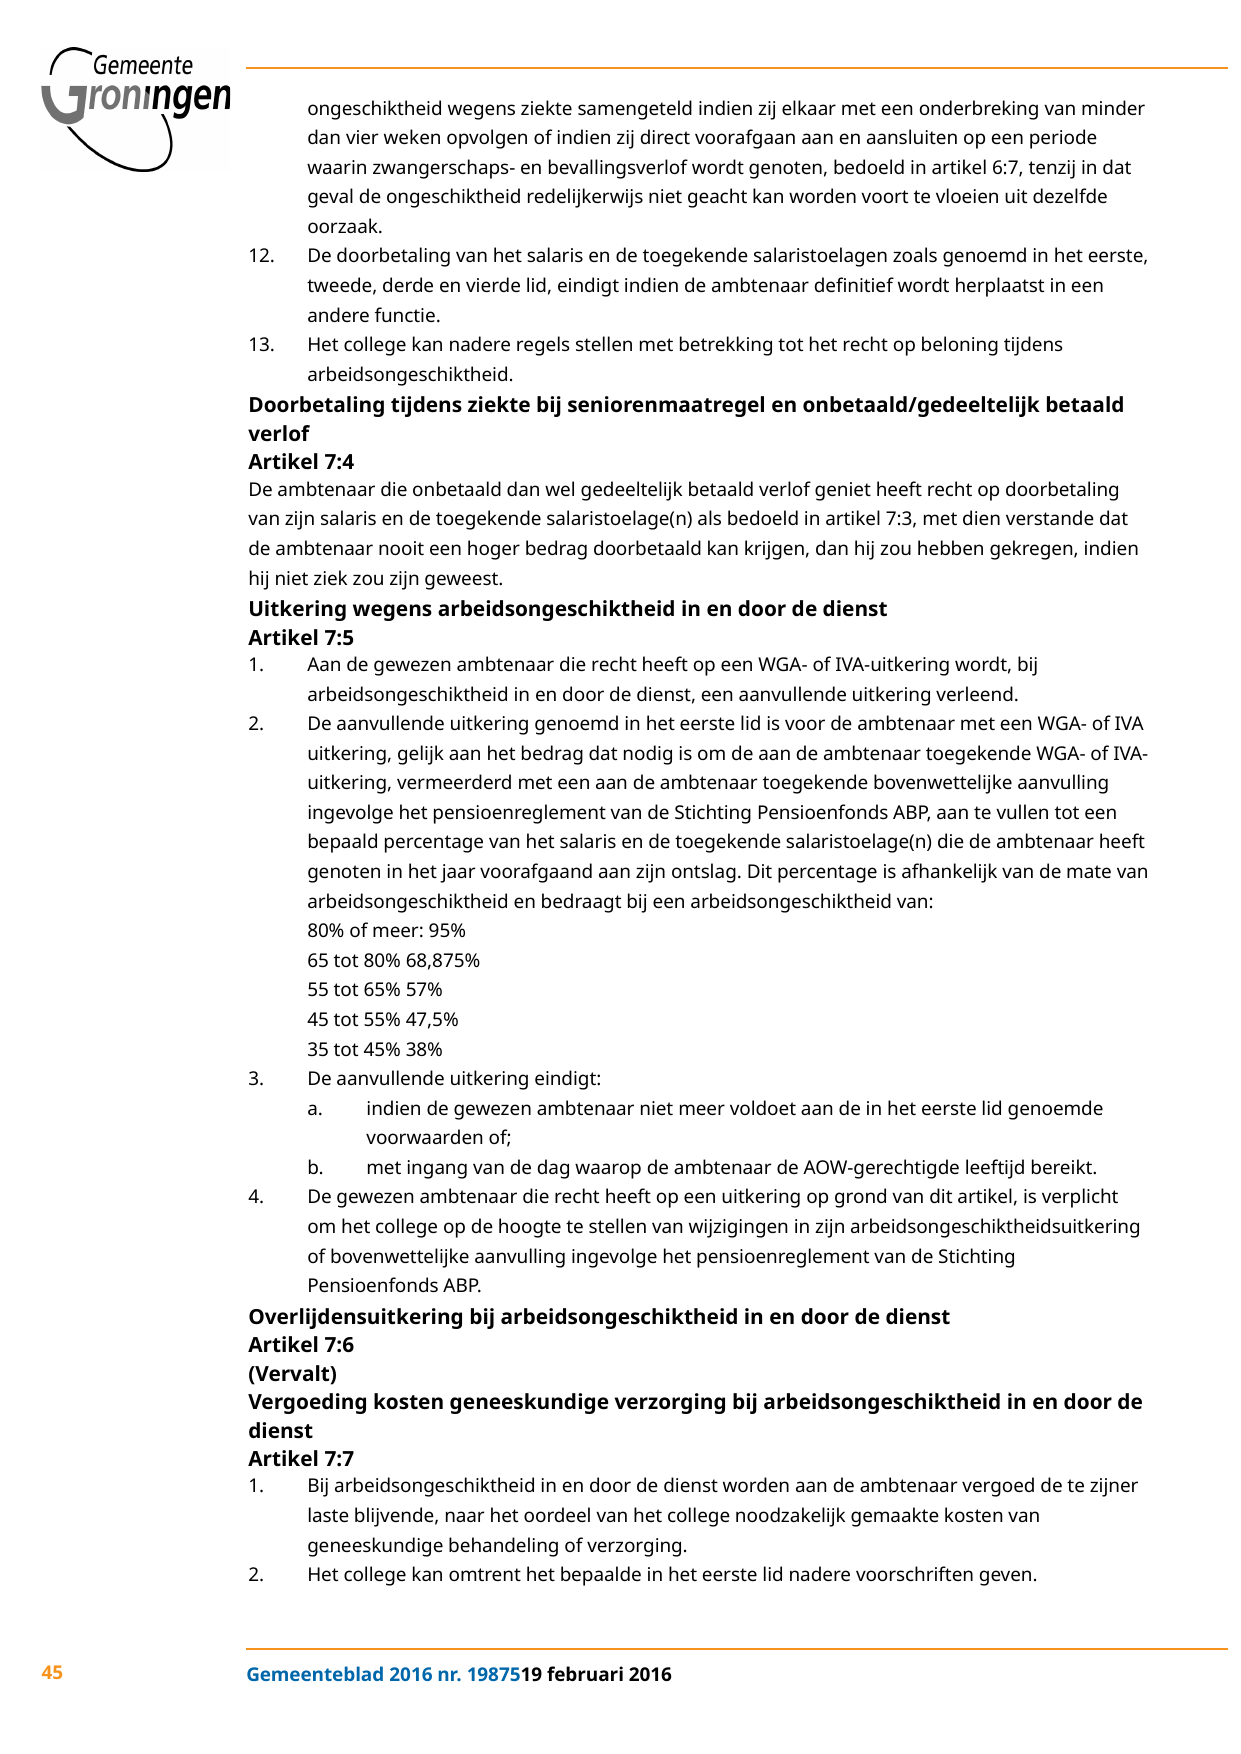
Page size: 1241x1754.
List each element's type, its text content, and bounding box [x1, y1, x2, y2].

text Overlijdensuitkering bij arbeidsongeschiktheid in en door de dienst [248, 1302, 1152, 1330]
list De gewezen ambtenaar die recht heeft op een uitkering op grond van dit artikel, is verplicht om het college op de hoogte te stellen van wijzigingen in zijn arbeidsongeschiktheidsuitkering of bovenwettelijke aanvulling ingevolge het pensioenreglement van de Stichting Pensioenfonds ABP. [248, 1184, 1152, 1298]
text Vergoeding kosten geneeskundige verzorging bij arbeidsongeschiktheid in en door de dienst [248, 1387, 1152, 1444]
list 65 tot 80% 68,875% [248, 947, 1152, 973]
list indien de gewezen ambtenaar niet meer voldoet aan de in het eerste lid genoemde voorwaarden of; [307, 1095, 1152, 1150]
text Uitkering wegens arbeidsongeschiktheid in en door de dienst [248, 594, 1152, 623]
text Artikel 7:6 [248, 1330, 1152, 1359]
list 80% of meer: 95% [248, 917, 1152, 943]
list De doorbetaling van het salaris en de toegekende salaristoelagen zoals genoemd in het eerste, tweede, derde en vierde lid, eindigt indien de ambtenaar definitief wordt herplaatst in een andere functie. [248, 243, 1152, 328]
text (Vervalt) [248, 1359, 1152, 1387]
picture [41, 47, 231, 172]
text Artikel 7:7 [248, 1444, 1152, 1473]
list 35 tot 45% 38% [248, 1036, 1152, 1061]
list De aanvullende uitkering eindigt: [248, 1065, 1152, 1091]
list 55 tot 65% 57% [248, 977, 1152, 1002]
list met ingang van de dag waarop de ambtenaar de AOW-gerechtigde leeftijd bereikt. [307, 1154, 1152, 1180]
list Bij arbeidsongeschiktheid in en door de dienst worden aan de ambtenaar vergoed de te zijner laste blijvende, naar het oordeel van het college noodzakelijk gemaakte kosten van geneeskundige behandeling of verzorging. [248, 1473, 1152, 1557]
text Artikel 7:5 [248, 623, 1152, 651]
text De ambtenaar die onbetaald dan wel gedeeltelijk betaald verlof geniet heeft recht op doorbetaling van zijn salaris en de toegekende salaristoelage(n) als bedoeld in artikel 7:3, met dien verstande dat de ambtenaar nooit een hoger bedrag doorbetaald kan krijgen, dan hij zou hebben gekregen, indien hij niet ziek zou zijn geweest. [248, 476, 1152, 590]
list Het college kan omtrent het bepaalde in het eerste lid nadere voorschriften geven. [248, 1561, 1152, 1587]
list Aan de gewezen ambtenaar die recht heeft op een WGA- of IVA-uitkering wordt, bij arbeidsongeschiktheid in en door de dienst, een aanvullende uitkering verleend. [248, 651, 1152, 706]
list 45 tot 55% 47,5% [248, 1006, 1152, 1032]
list Het college kan nadere regels stellen met betrekking tot het recht op beloning tijdens arbeidsongeschiktheid. [248, 331, 1152, 387]
list ongeschiktheid wegens ziekte samengeteld indien zij elkaar met een onderbreking van minder dan vier weken opvolgen of indien zij direct voorafgaan aan en aansluiten op een periode waarin zwangerschaps- en bevallingsverlof wordt genoten, bedoeld in artikel 6:7, tenzij in dat geval de ongeschiktheid redelijkerwijs niet geacht kan worden voort te vloeien uit dezelfde oorzaak. [248, 95, 1152, 239]
text Doorbetaling tijdens ziekte bij seniorenmaatregel en onbetaald/gedeeltelijk betaald verlof [248, 391, 1152, 447]
text Artikel 7:4 [248, 447, 1152, 476]
list De aanvullende uitkering genoemd in het eerste lid is voor de ambtenaar met een WGA- of IVA uitkering, gelijk aan het bedrag dat nodig is om de aan de ambtenaar toegekende WGA- of IVA-uitkering, vermeerderd met een aan de ambtenaar toegekende bovenwettelijke aanvulling ingevolge het pensioenreglement van de Stichting Pensioenfonds ABP, aan te vullen tot een bepaald percentage van het salaris en de toegekende salaristoelage(n) die de ambtenaar heeft genoten in het jaar voorafgaand aan zijn ontslag. Dit percentage is afhankelijk van de mate van arbeidsongeschiktheid en bedraagt bij een arbeidsongeschiktheid van: [248, 710, 1152, 913]
